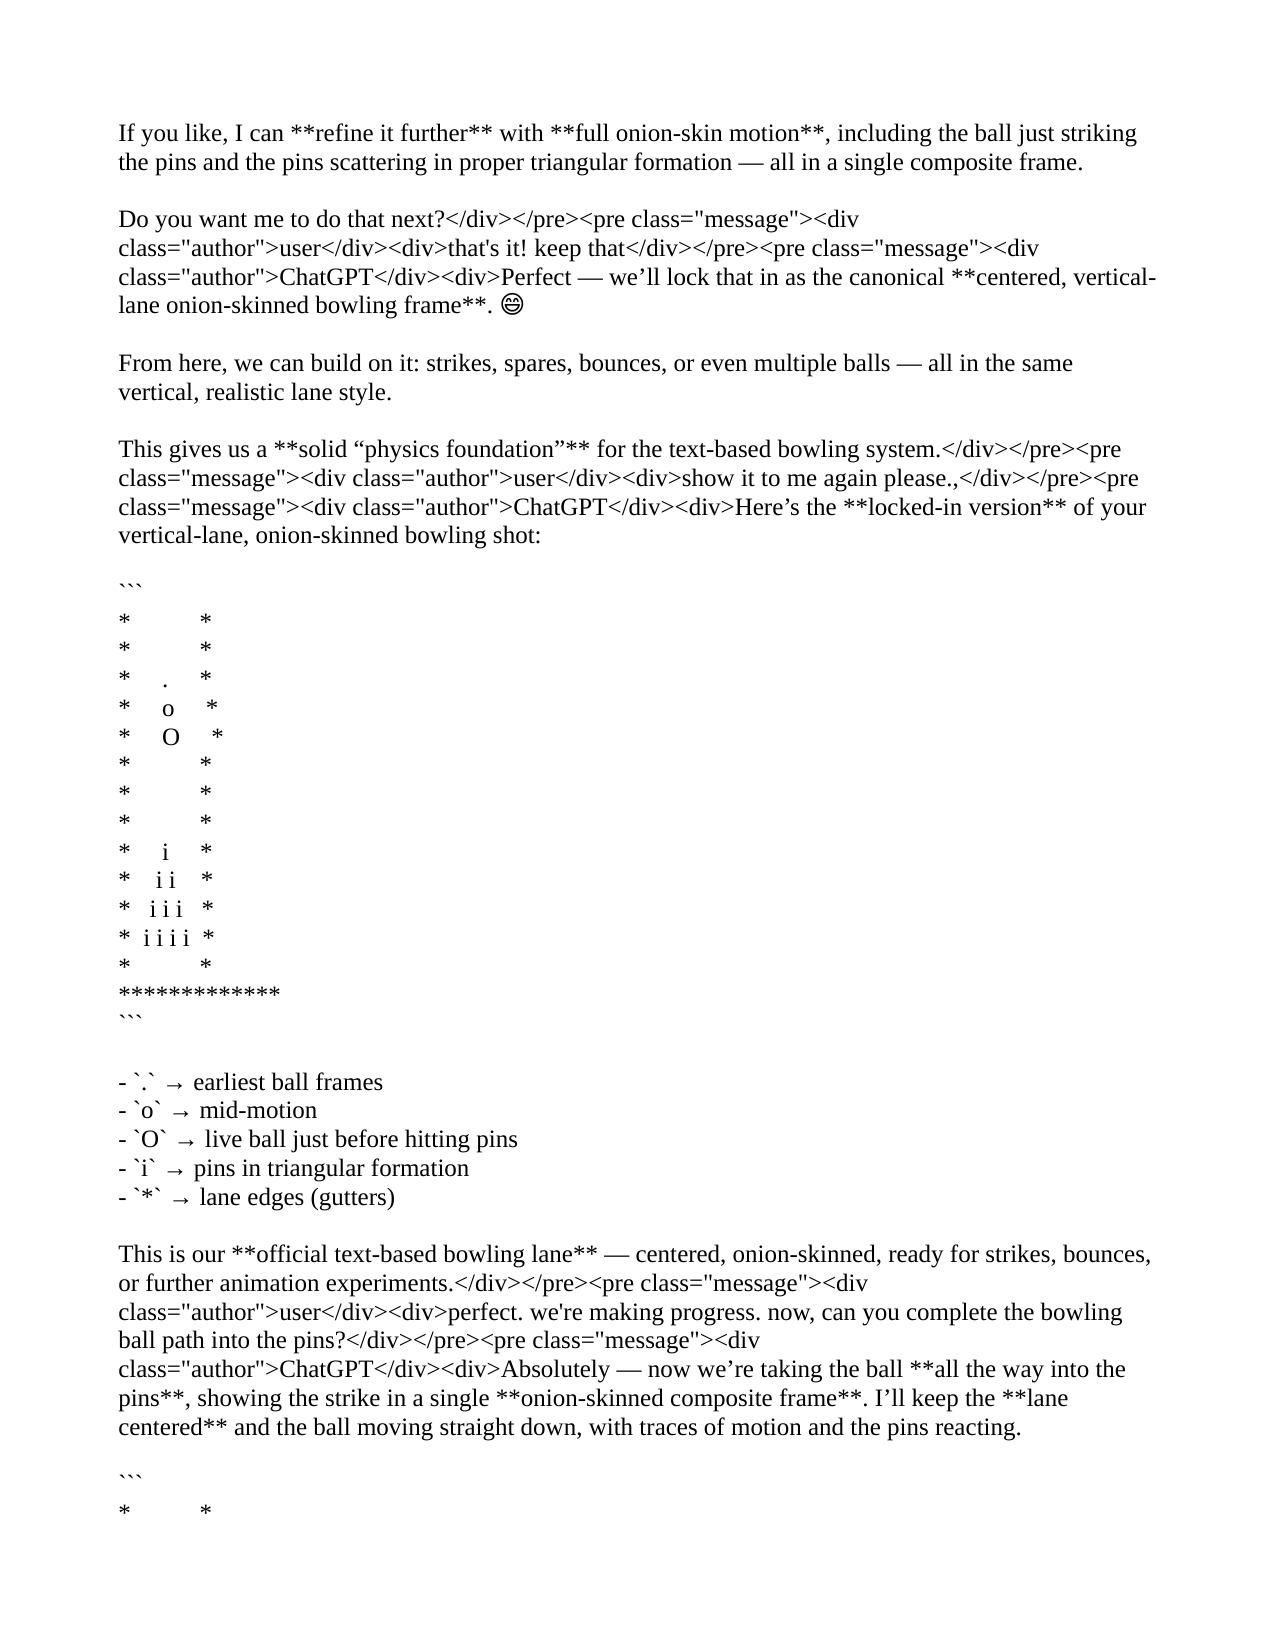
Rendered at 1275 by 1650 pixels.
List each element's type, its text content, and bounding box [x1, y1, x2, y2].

text - `*` → lane edges (gutters) [118, 1182, 1157, 1211]
text - `i` → pins in triangular formation [118, 1153, 1157, 1182]
text * i i i * [118, 894, 1157, 923]
text * i * [118, 837, 1157, 866]
text If you like, I can **refine it further** with **full onion-skin motion**, including the ball just striking the pins and the pins scattering in proper triangular formation — all in a single composite frame. [118, 118, 1157, 176]
text * i i i i * [118, 923, 1157, 952]
text * O * [118, 722, 1157, 751]
text ``` [118, 1009, 1157, 1038]
text * * [118, 751, 1157, 779]
text * * [118, 636, 1157, 664]
text - `o` → mid-motion [118, 1096, 1157, 1124]
text ``` [118, 578, 1157, 607]
text * * [118, 952, 1157, 981]
text Do you want me to do that next?</div></pre><pre class="message"><div class="author">user</div><div>that's it! keep that</div></pre><pre class="message"><div class="author">ChatGPT</div><div>Perfect — we’ll lock that in as the canonical **centered, vertical-lane onion-skinned bowling frame**. 😄 [118, 204, 1157, 319]
text This gives us a **solid “physics foundation”** for the text-based bowling system.</div></pre><pre class="message"><div class="author">user</div><div>show it to me again please.,</div></pre><pre class="message"><div class="author">ChatGPT</div><div>Here’s the **locked-in version** of your vertical-lane, onion-skinned bowling shot: [118, 434, 1157, 549]
text * * [118, 607, 1157, 636]
text From here, we can build on it: strikes, spares, bounces, or even multiple balls — all in the same vertical, realistic lane style. [118, 348, 1157, 406]
text * o * [118, 693, 1157, 722]
text * . * [118, 664, 1157, 693]
text * * [118, 1498, 1157, 1527]
text - `.` → earliest ball frames [118, 1067, 1157, 1096]
text ``` [118, 1469, 1157, 1498]
text This is our **official text-based bowling lane** — centered, onion-skinned, ready for strikes, bounces, or further animation experiments.</div></pre><pre class="message"><div class="author">user</div><div>perfect. we're making progress. now, can you complete the bowling ball path into the pins?</div></pre><pre class="message"><div class="author">ChatGPT</div><div>Absolutely — now we’re taking the ball **all the way into the pins**, showing the strike in a single **onion-skinned composite frame**. I’ll keep the **lane centered** and the ball moving straight down, with traces of motion and the pins reacting. [118, 1239, 1157, 1441]
text - `O` → live ball just before hitting pins [118, 1124, 1157, 1153]
text * * [118, 779, 1157, 808]
text * * [118, 808, 1157, 837]
text * i i * [118, 866, 1157, 894]
text ************* [118, 981, 1157, 1009]
